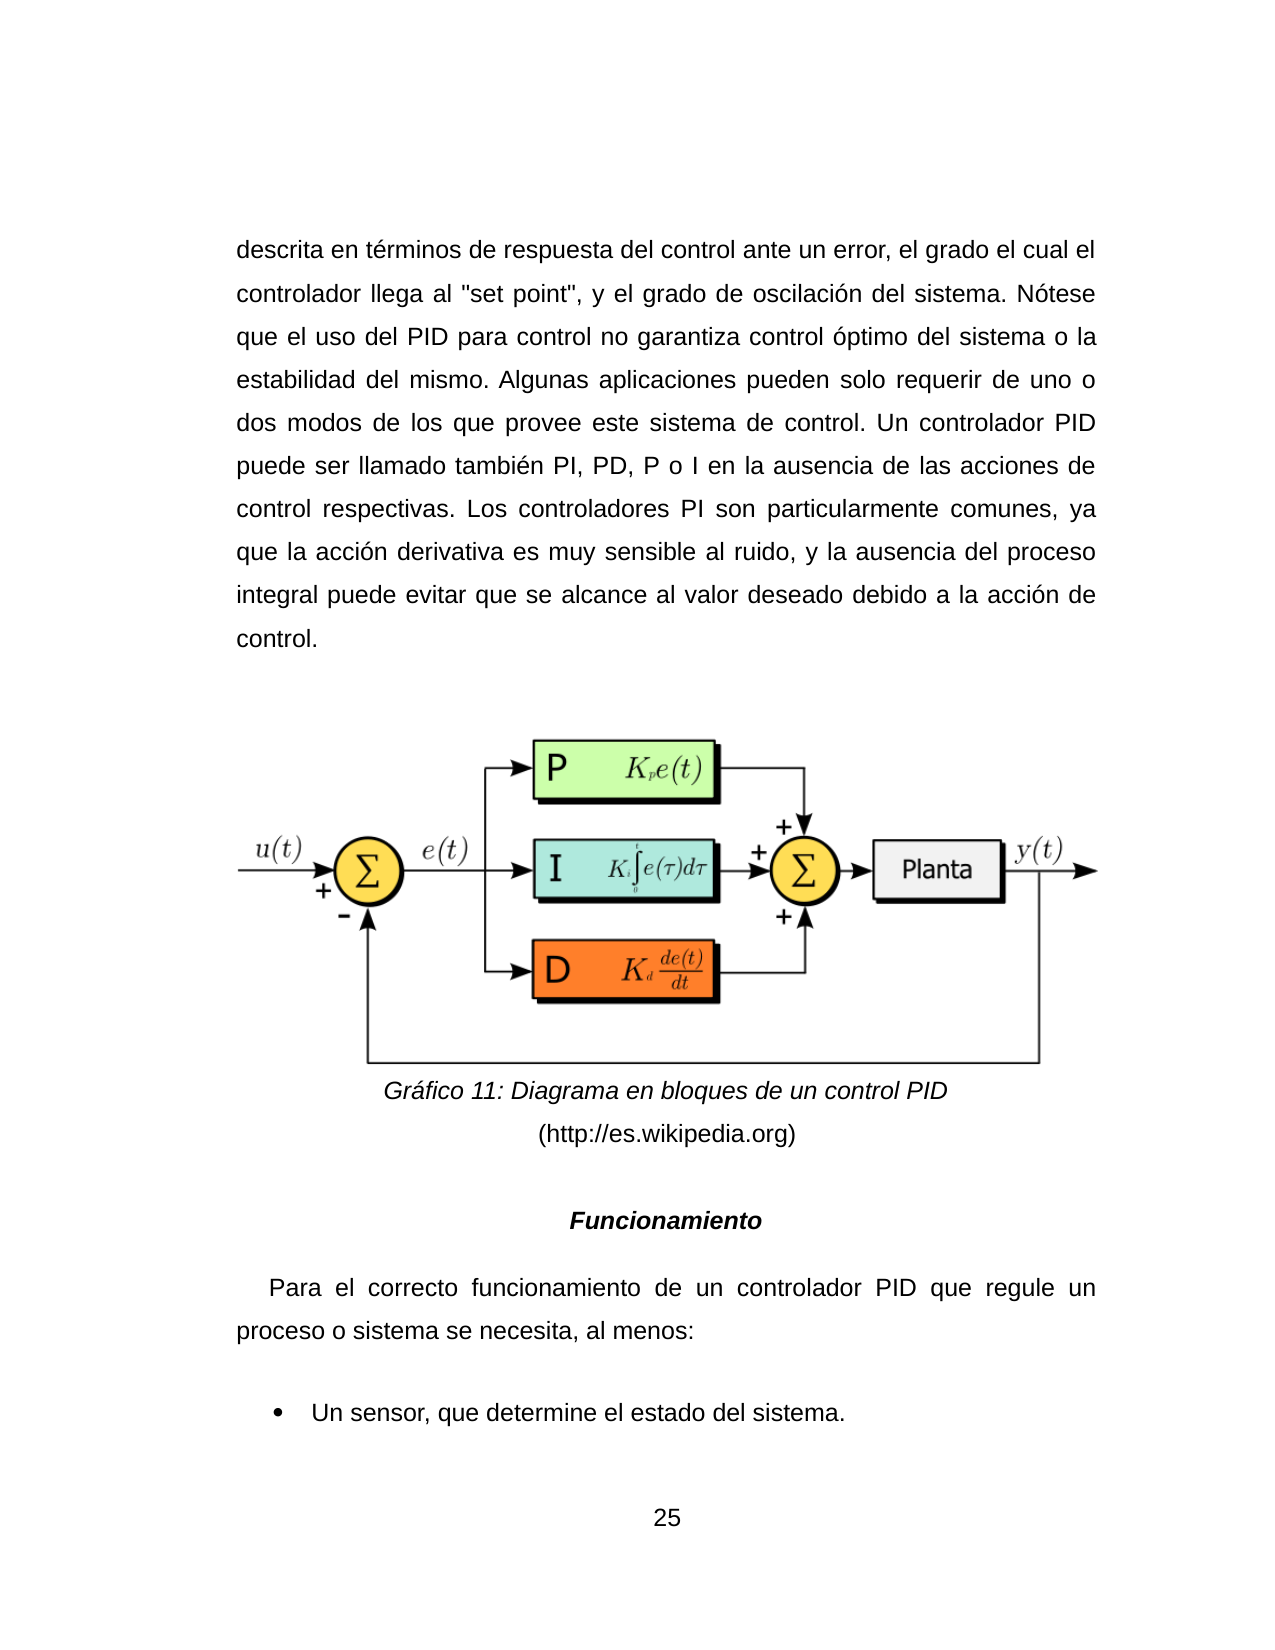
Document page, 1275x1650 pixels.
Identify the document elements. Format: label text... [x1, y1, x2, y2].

text descrita en términos de respuesta del control ante un error, el grado el cual el controlador llega al "set point", y el grado de oscilación del sistema. Nótese que el uso del PID para control no garantiza control óptimo del sistema o la estabilidad del mismo. Algunas aplicaciones pueden solo requerir de uno o dos modos de los que provee este sistema de control. Un controlador PID puede ser llamado también PI, PD, P o I en la ausencia de las acciones de control respectivas. Los controladores PI son particularmente comunes, ya que la acción derivativa es muy sensible al ruido, y la ausencia del proceso integral puede evitar que se alcance al valor deseado debido a la acción de control. [236, 235, 1098, 652]
subtitle Funcionamiento [236, 1206, 1098, 1234]
text Para el correcto funcionamiento de un controlador PID que regule un proceso o sistema se necesita, al menos: [236, 1273, 1098, 1345]
text [236, 705, 1098, 717]
picture [236, 717, 1098, 1077]
text Gráfico 11: Diagrama en bloques de un control PID [236, 1077, 1098, 1105]
list Un sensor, que determine el estado del sistema. [274, 1397, 1098, 1426]
text (http://es.wikipedia.org) [236, 1105, 1098, 1191]
